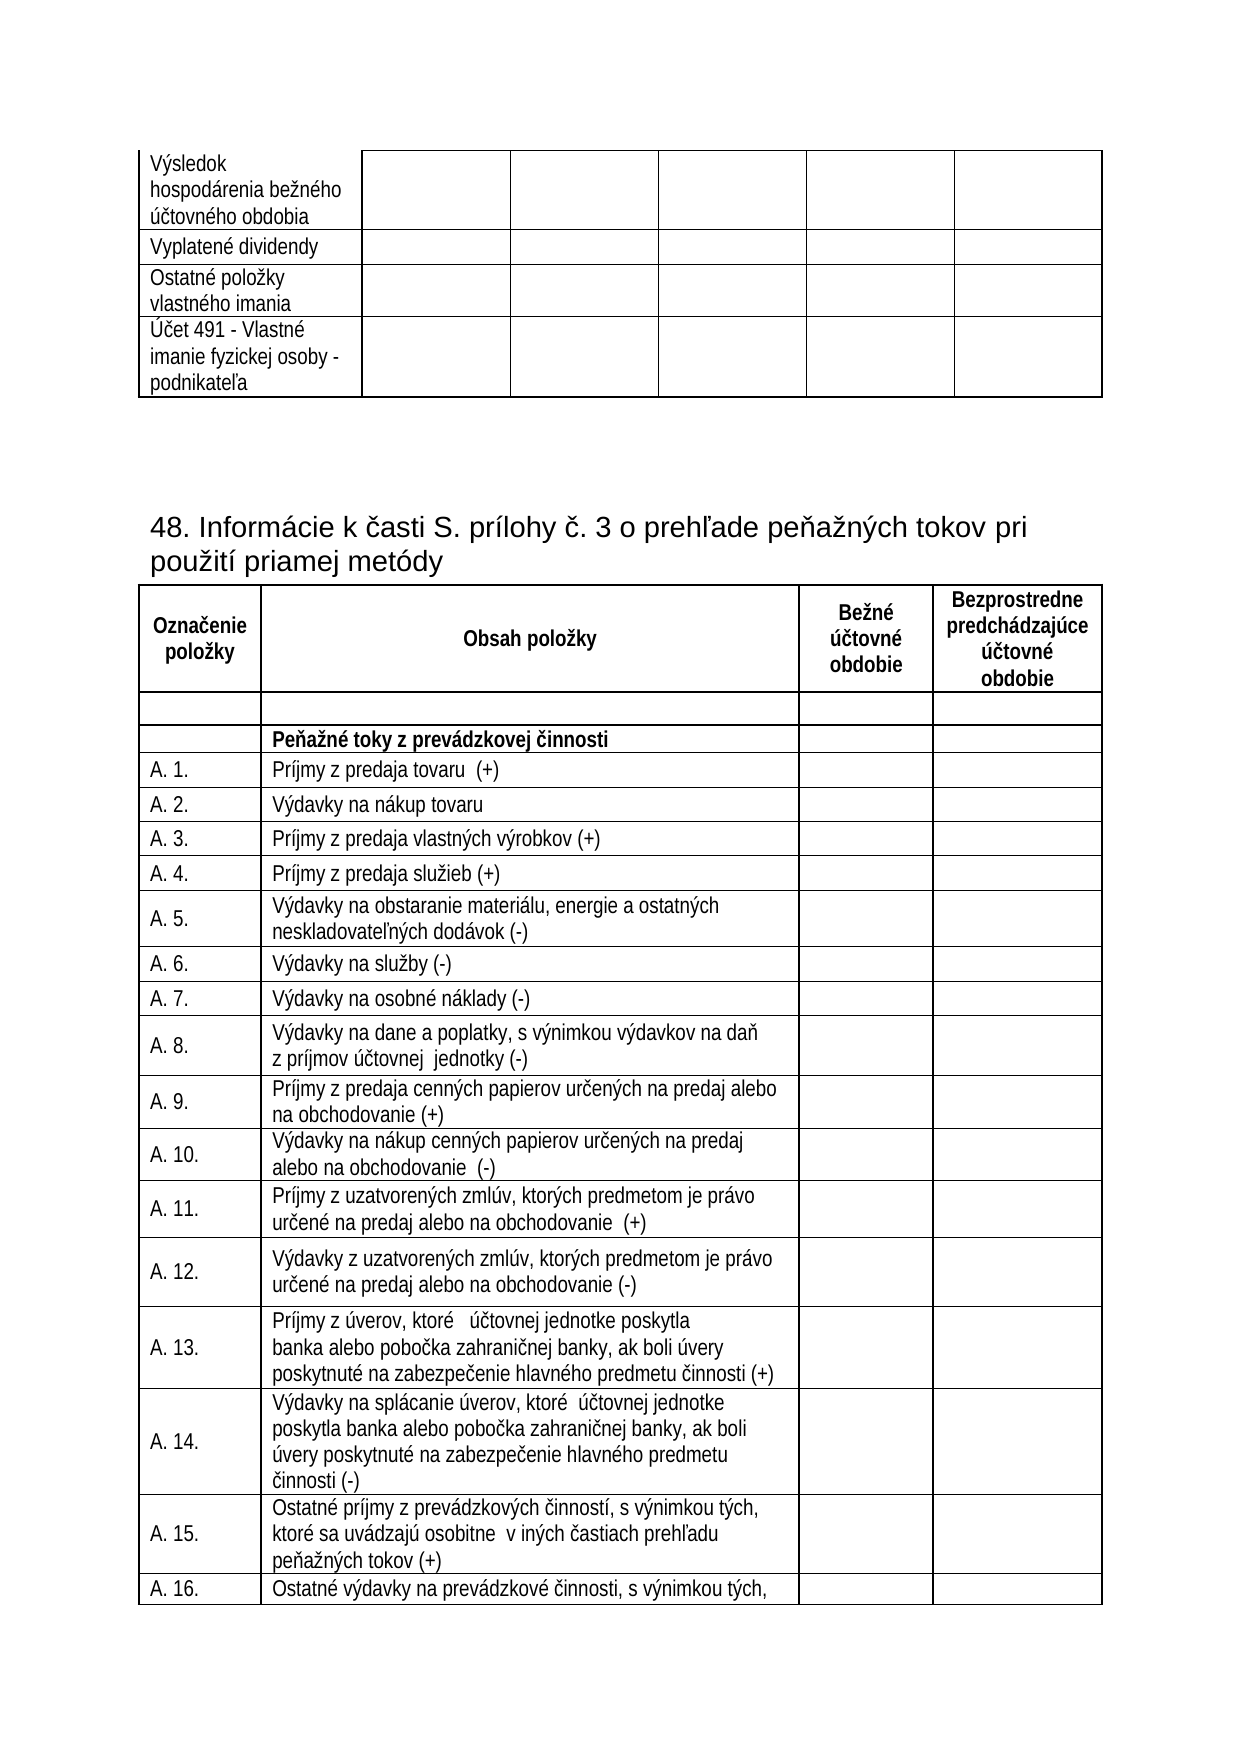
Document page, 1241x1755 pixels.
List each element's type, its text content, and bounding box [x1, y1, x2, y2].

table_cell Príjmy z predaja služieb (+) [262, 856, 798, 890]
table_cell [934, 1238, 1101, 1306]
table_cell [934, 693, 1101, 724]
table_cell [807, 230, 954, 263]
table_cell Príjmy z predaja tovaru (+) [262, 753, 798, 787]
table_cell Vyplatené dividendy [140, 230, 361, 263]
table_cell [659, 151, 806, 229]
table_cell Príjmy z predaja vlastných výrobkov (+) [262, 822, 798, 855]
table_cell [934, 982, 1101, 1015]
table_cell A. 10. [140, 1129, 260, 1180]
table_cell [800, 1016, 932, 1074]
table_cell [955, 265, 1101, 316]
table_cell [934, 1389, 1101, 1494]
table_cell [363, 317, 510, 396]
table_cell [934, 1129, 1101, 1180]
table_cell Výdavky na služby (-) [262, 947, 798, 981]
table_cell [934, 891, 1101, 946]
table_cell [511, 151, 658, 229]
table_cell [934, 822, 1101, 855]
table_cell [934, 1307, 1101, 1388]
table_header Označenie položky [140, 586, 260, 691]
table_cell [262, 693, 798, 724]
table_cell A. 16. [140, 1574, 260, 1604]
table_cell [934, 753, 1101, 787]
table_cell [800, 1238, 932, 1306]
table_cell [363, 151, 510, 229]
title 48. Informácie k časti S. prílohy č. 3 o prehľade peňažných tokov pri použití priamej metódy [150, 510, 1090, 577]
table_cell Príjmy z úverov, ktoré účtovnej jednotke poskytla banka alebo pobočka zahraničnej banky, ak boli úvery poskytnuté na zabezpečenie hlavného predmetu činnosti (+) [262, 1307, 798, 1388]
table_cell [934, 1574, 1101, 1604]
table_cell [511, 317, 658, 396]
table_cell A. 11. [140, 1181, 260, 1237]
table_cell [800, 1129, 932, 1180]
table_cell [659, 317, 806, 396]
table_cell A. 7. [140, 982, 260, 1015]
table_cell [800, 753, 932, 787]
table_cell [511, 230, 658, 263]
table_cell Ostatné príjmy z prevádzkových činností, s výnimkou tých, ktoré sa uvádzajú osobitne v iných častiach prehľadu peňažných tokov (+) [262, 1495, 798, 1573]
table_cell [934, 1076, 1101, 1127]
table_cell A. 2. [140, 788, 260, 821]
table_cell [800, 947, 932, 981]
table_cell [955, 317, 1101, 396]
table_cell Výdavky na osobné náklady (-) [262, 982, 798, 1015]
table_cell [934, 1016, 1101, 1074]
table_cell A. 14. [140, 1389, 260, 1494]
table_cell A. 12. [140, 1238, 260, 1306]
table_cell [800, 693, 932, 724]
table_cell Príjmy z predaja cenných papierov určených na predaj alebo na obchodovanie (+) [262, 1076, 798, 1127]
table_cell [800, 1389, 932, 1494]
table_cell [800, 1495, 932, 1573]
table_cell Výdavky na nákup cenných papierov určených na predaj alebo na obchodovanie (-) [262, 1129, 798, 1180]
table_cell A. 1. [140, 753, 260, 787]
table_cell [807, 317, 954, 396]
table_cell A. 4. [140, 856, 260, 890]
table_cell [934, 856, 1101, 890]
table_header Bežné účtovné obdobie [800, 586, 932, 691]
table_cell [955, 151, 1101, 229]
table_cell [363, 265, 510, 316]
table_cell Výdavky z uzatvorených zmlúv, ktorých predmetom je právo určené na predaj alebo na obchodovanie (-) [262, 1238, 798, 1306]
table_cell [800, 856, 932, 890]
table_cell [934, 947, 1101, 981]
table_cell Výdavky na obstaranie materiálu, energie a ostatných neskladovateľných dodávok (-) [262, 891, 798, 946]
table_cell [800, 726, 932, 752]
table_cell [511, 265, 658, 316]
table_cell A. 13. [140, 1307, 260, 1388]
table_cell [659, 265, 806, 316]
table_cell Ostatné výdavky na prevádzkové činnosti, s výnimkou tých, [262, 1574, 798, 1604]
table_cell [800, 1574, 932, 1604]
table_cell [800, 1307, 932, 1388]
table_cell [140, 693, 260, 724]
table_cell [800, 822, 932, 855]
table_cell A. 15. [140, 1495, 260, 1573]
table_cell Ostatné položky vlastného imania [140, 265, 361, 316]
table_cell A. 5. [140, 891, 260, 946]
table_cell A. 8. [140, 1016, 260, 1074]
table_cell A. 6. [140, 947, 260, 981]
table_cell A. 9. [140, 1076, 260, 1127]
table_cell [934, 1495, 1101, 1573]
table_cell [800, 982, 932, 1015]
table_cell [955, 230, 1101, 263]
table_cell Výsledok hospodárenia bežného účtovného obdobia [140, 150, 361, 229]
table_cell Výdavky na nákup tovaru [262, 788, 798, 821]
table_cell [934, 788, 1101, 821]
table_cell [807, 265, 954, 316]
table_cell [800, 891, 932, 946]
table_cell [140, 726, 260, 752]
table_cell Účet 491 - Vlastné imanie fyzickej osoby - podnikateľa [140, 317, 361, 396]
table_cell Peňažné toky z prevádzkovej činnosti [262, 726, 798, 752]
table_cell [659, 230, 806, 263]
table_cell Príjmy z uzatvorených zmlúv, ktorých predmetom je právo určené na predaj alebo na obchodovanie (+) [262, 1181, 798, 1237]
table_header Obsah položky [262, 586, 798, 691]
table_cell A. 3. [140, 822, 260, 855]
table_cell Výdavky na splácanie úverov, ktoré účtovnej jednotke poskytla banka alebo pobočka zahraničnej banky, ak boli úvery poskytnuté na zabezpečenie hlavného predmetu činnosti (-) [262, 1389, 798, 1494]
table_cell [800, 788, 932, 821]
table_cell [807, 151, 954, 229]
table_cell Výdavky na dane a poplatky, s výnimkou výdavkov na daň z príjmov účtovnej jednotky (-) [262, 1016, 798, 1074]
table_cell [934, 726, 1101, 752]
table_header Bezprostredne predchádzajúce účtovné obdobie [934, 586, 1101, 691]
table_cell [363, 230, 510, 263]
table_cell [934, 1181, 1101, 1237]
table_cell [800, 1181, 932, 1237]
table_cell [800, 1076, 932, 1127]
